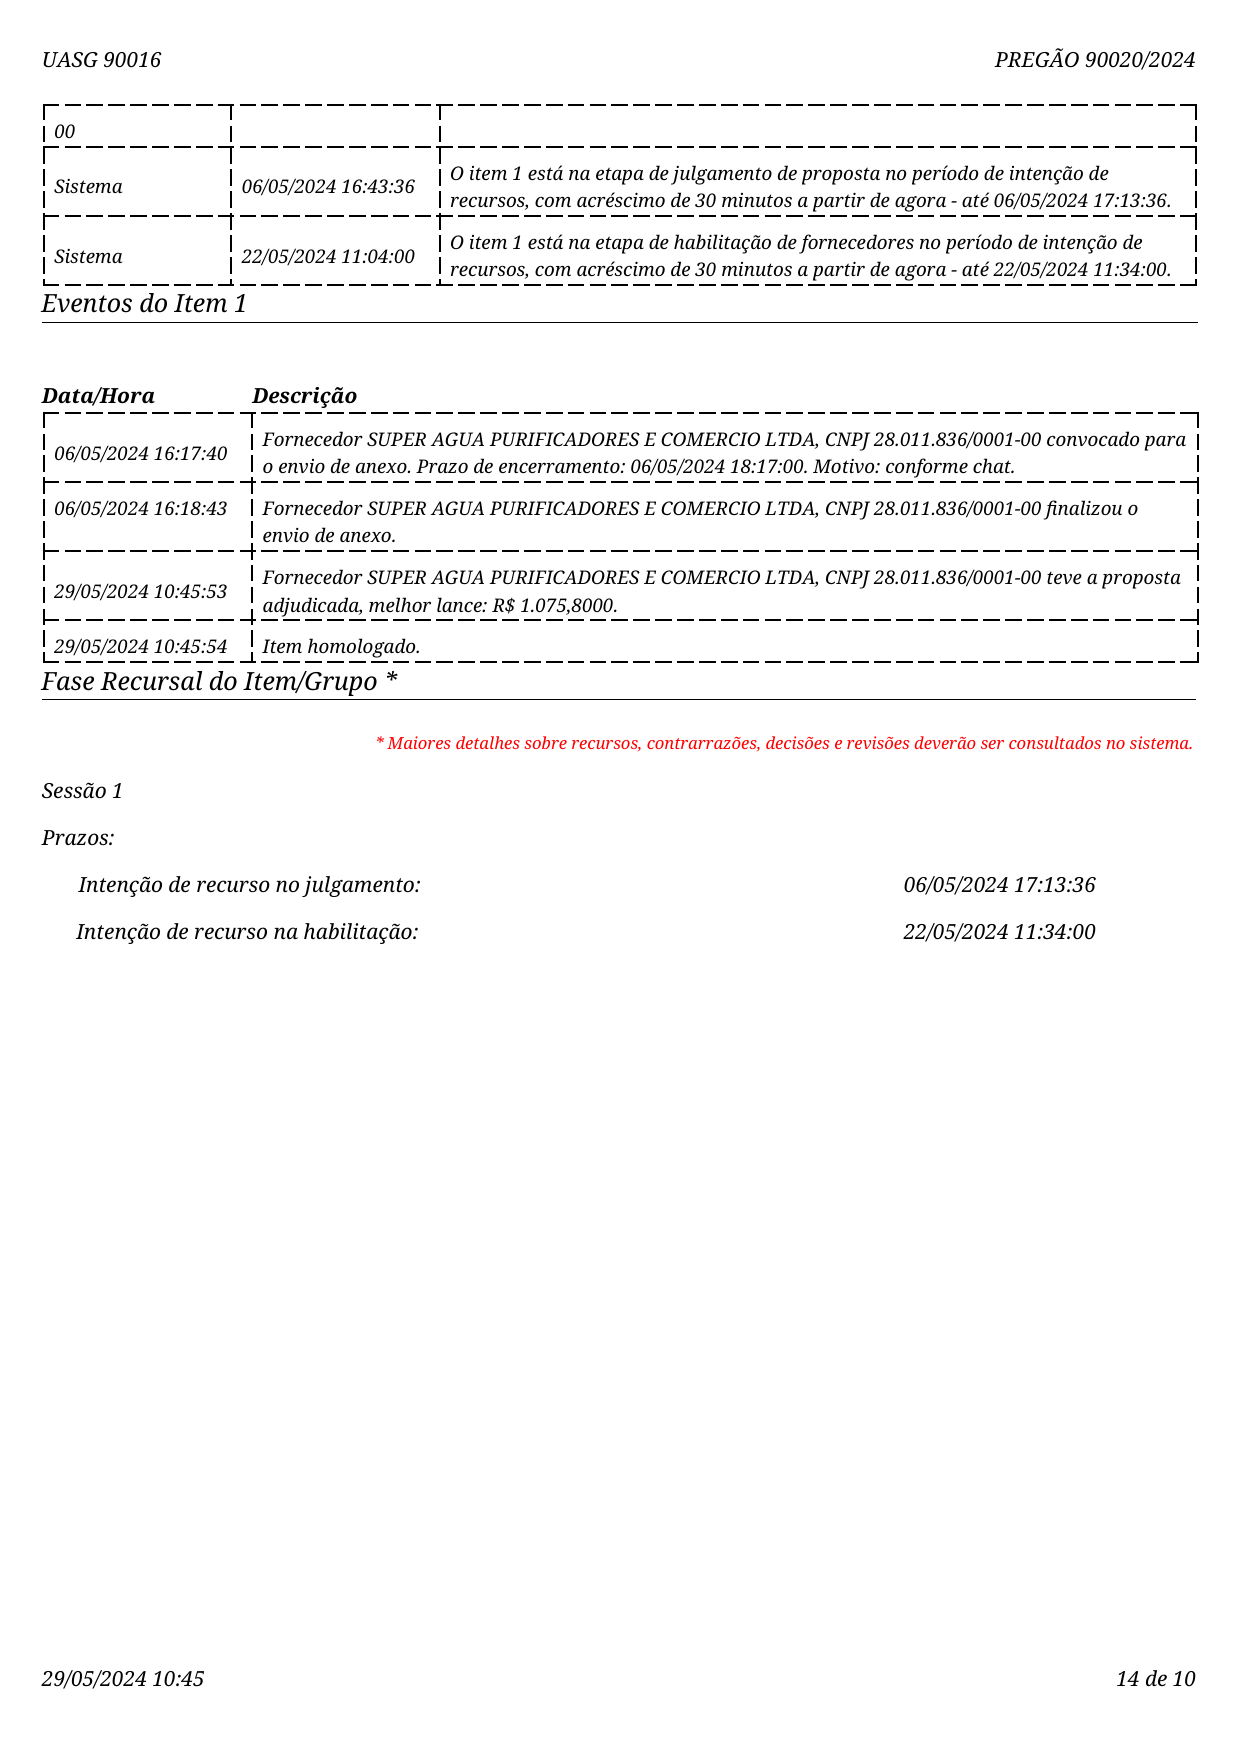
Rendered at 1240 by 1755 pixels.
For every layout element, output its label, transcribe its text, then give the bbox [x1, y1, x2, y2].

text Prazos: [42, 823, 1198, 851]
table_cell 06/05/2024 16:18:43 [44, 481, 252, 550]
text Intenção de recurso no julgamento: 06/05/2024 17:13:36 [42, 870, 1198, 898]
table_cell Fornecedor SUPER AGUA PURIFICADORES E COMERCIO LTDA, CNPJ 28.011.836/0001-00 finalizou o envio de anexo. [252, 481, 1198, 550]
table_cell O item 1 está na etapa de julgamento de proposta no período de intenção de recursos, com acréscimo de 30 minutos a partir de agora - até 06/05/2024 17:13:36. [440, 146, 1196, 215]
table_cell Sistema [44, 146, 231, 215]
table_cell 06/05/2024 16:43:36 [231, 146, 439, 215]
table_cell [440, 104, 1196, 146]
table_header Fornecedor SUPER AGUA PURIFICADORES E COMERCIO LTDA, CNPJ 28.011.836/0001-00 convocado para o envio de anexo. Prazo de encerramento: 06/05/2024 18:17:00. Motivo: conforme chat. [252, 412, 1198, 481]
table_cell 29/05/2024 10:45:54 [44, 619, 252, 661]
table_cell 22/05/2024 11:04:00 [231, 215, 439, 284]
text Intenção de recurso na habilitação: 22/05/2024 11:34:00 [42, 917, 1198, 946]
table_header 06/05/2024 16:17:40 [44, 412, 252, 481]
table_cell Sistema [44, 215, 231, 284]
table_cell Fornecedor SUPER AGUA PURIFICADORES E COMERCIO LTDA, CNPJ 28.011.836/0001-00 teve a proposta adjudicada, melhor lance: R$ 1.075,8000. [252, 550, 1198, 619]
text Sessão 1 [42, 776, 1198, 804]
subtitle Fase Recursal do Item/Grupo * [41, 663, 1198, 697]
table_cell [231, 104, 439, 146]
table_cell 29/05/2024 10:45:53 [44, 550, 252, 619]
text Data/Hora Descrição [42, 381, 1198, 409]
table_cell O item 1 está na etapa de habilitação de fornecedores no período de intenção de recursos, com acréscimo de 30 minutos a partir de agora - até 22/05/2024 11:34:00. [440, 215, 1196, 284]
subtitle Eventos do Item 1 [41, 286, 1198, 320]
table_cell Item homologado. [252, 619, 1198, 661]
text * Maiores detalhes sobre recursos, contrarrazões, decisões e revisões deverão ser consultados no sistema. [42, 732, 1196, 754]
table_cell 00 [44, 104, 231, 146]
